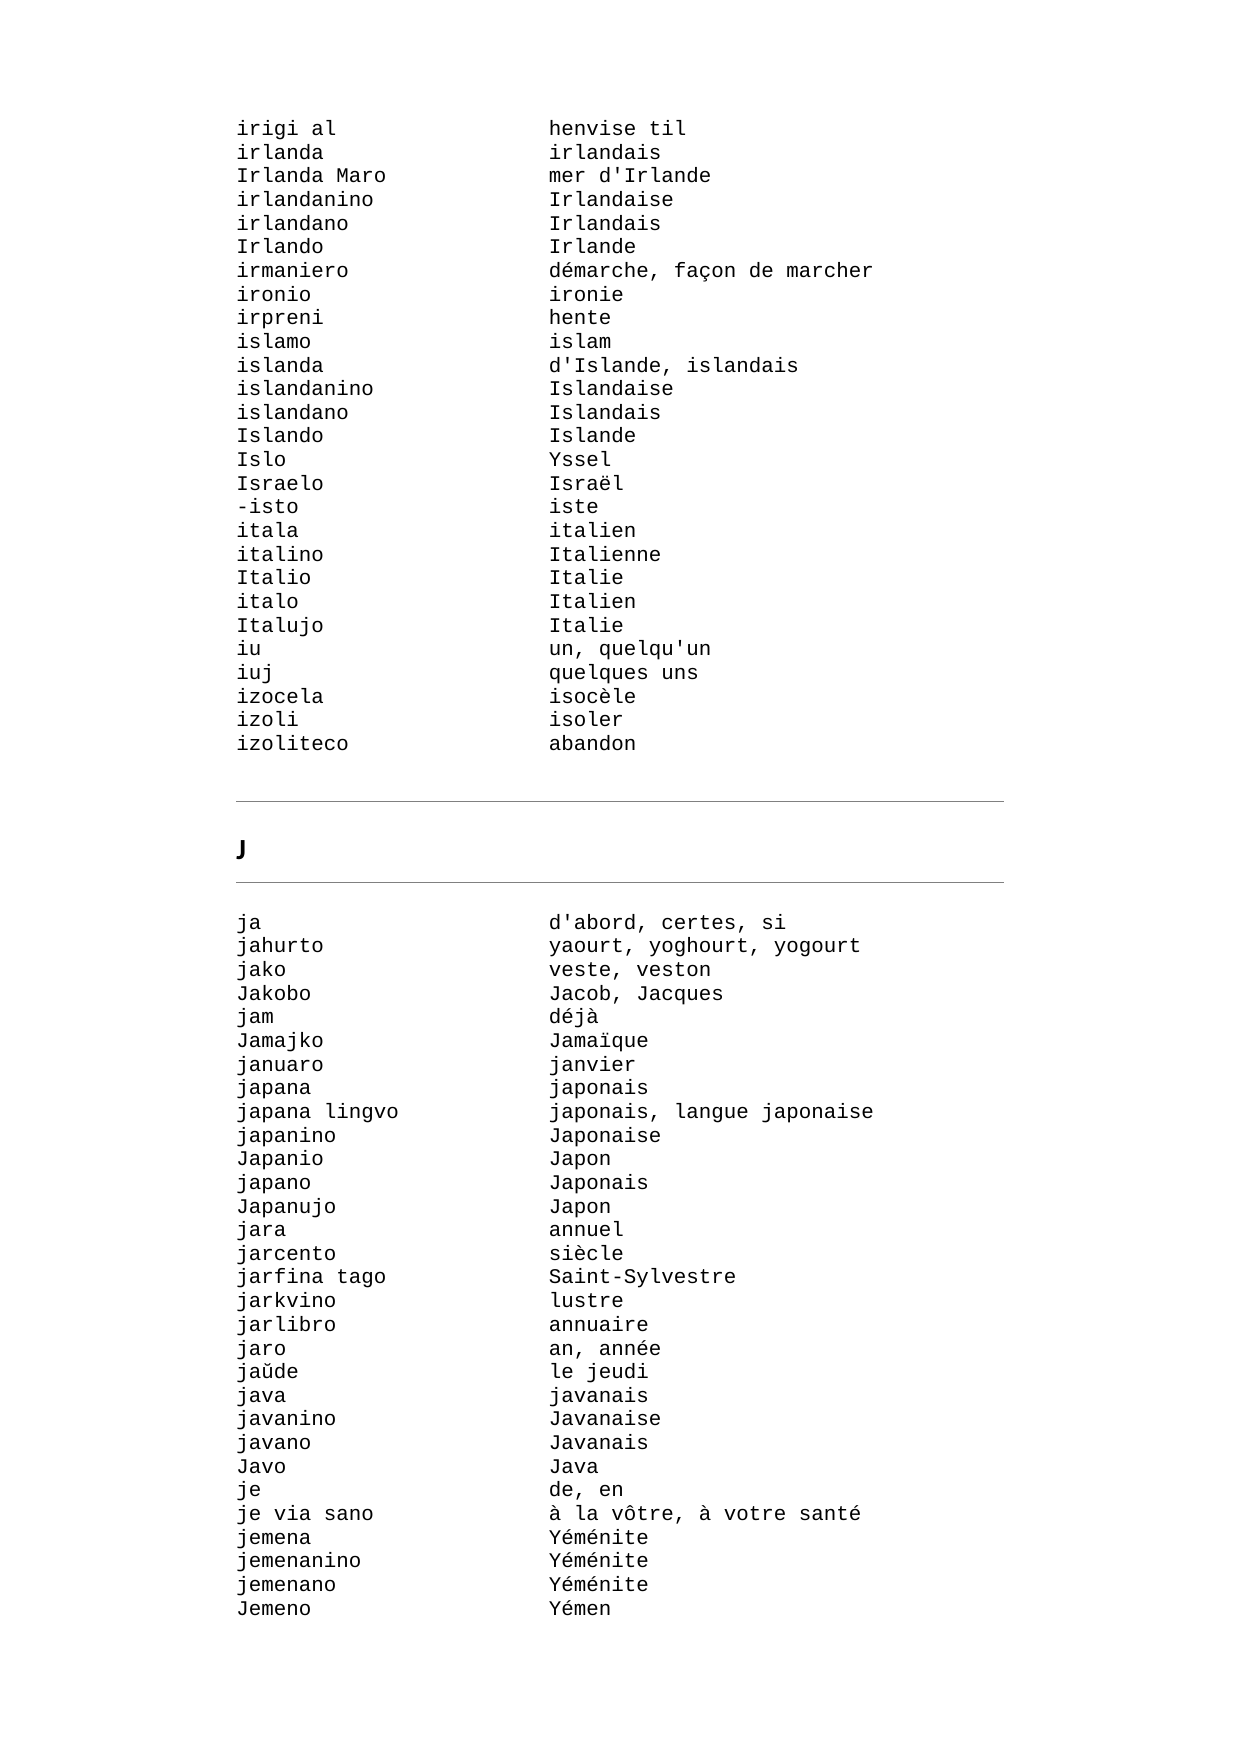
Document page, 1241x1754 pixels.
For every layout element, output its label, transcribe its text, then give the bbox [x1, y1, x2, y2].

text jemena Yéménite [236, 1527, 1004, 1550]
text jarlibro annuaire [236, 1314, 1004, 1337]
text jahurto yaourt, yoghourt, yogourt [236, 936, 1004, 959]
text je via sano à la vôtre, à votre santé [236, 1503, 1004, 1527]
text Islo Yssel [236, 449, 1004, 473]
text japana japonais [236, 1077, 1004, 1101]
text Irlando Irlande [236, 236, 1004, 260]
text Italujo Italie [236, 615, 1004, 638]
text javano Javanais [236, 1432, 1004, 1456]
text iuj quelques uns [236, 662, 1004, 686]
text januaro janvier [236, 1054, 1004, 1077]
text je de, en [236, 1479, 1004, 1503]
text japano Japonais [236, 1172, 1004, 1196]
text Japanio Japon [236, 1148, 1004, 1172]
text Italio Italie [236, 567, 1004, 591]
text ja d'abord, certes, si [236, 912, 1004, 936]
text irmaniero démarche, façon de marcher [236, 260, 1004, 284]
text islandano Islandais [236, 402, 1004, 426]
text Japanujo Japon [236, 1196, 1004, 1219]
text javanino Javanaise [236, 1408, 1004, 1432]
text jarfina tago Saint-Sylvestre [236, 1267, 1004, 1290]
text itala italien [236, 520, 1004, 544]
text japanino Japonaise [236, 1125, 1004, 1148]
text iu un, quelqu'un [236, 638, 1004, 662]
text izocela isocèle [236, 686, 1004, 709]
text Israelo Israël [236, 473, 1004, 496]
text Javo Java [236, 1456, 1004, 1479]
text italino Italienne [236, 544, 1004, 567]
text Islando Islande [236, 426, 1004, 449]
text irpreni hente [236, 307, 1004, 331]
text irlanda irlandais [236, 142, 1004, 165]
text italo Italien [236, 591, 1004, 615]
text J [236, 831, 1004, 867]
text japana lingvo japonais, langue japonaise [236, 1101, 1004, 1125]
text -isto iste [236, 496, 1004, 520]
text Jemeno Yémen [236, 1598, 1004, 1621]
text jaŭde le jeudi [236, 1361, 1004, 1385]
text jarcento siècle [236, 1243, 1004, 1267]
text jaro an, année [236, 1337, 1004, 1361]
text islandanino Islandaise [236, 378, 1004, 402]
text jam déjà [236, 1006, 1004, 1030]
text jara annuel [236, 1219, 1004, 1243]
text jako veste, veston [236, 959, 1004, 983]
text izoliteco abandon [236, 733, 1004, 757]
text Jamajko Jamaïque [236, 1030, 1004, 1054]
text islanda d'Islande, islandais [236, 354, 1004, 378]
text islamo islam [236, 331, 1004, 354]
text irlandano Irlandais [236, 213, 1004, 236]
text Irlanda Maro mer d'Irlande [236, 165, 1004, 189]
text java javanais [236, 1385, 1004, 1408]
text jarkvino lustre [236, 1290, 1004, 1314]
text Jakobo Jacob, Jacques [236, 983, 1004, 1006]
text izoli isoler [236, 709, 1004, 733]
text irlandanino Irlandaise [236, 189, 1004, 213]
text jemenano Yéménite [236, 1574, 1004, 1598]
text irigi al henvise til [236, 118, 1004, 142]
text jemenanino Yéménite [236, 1550, 1004, 1574]
text ironio ironie [236, 284, 1004, 307]
